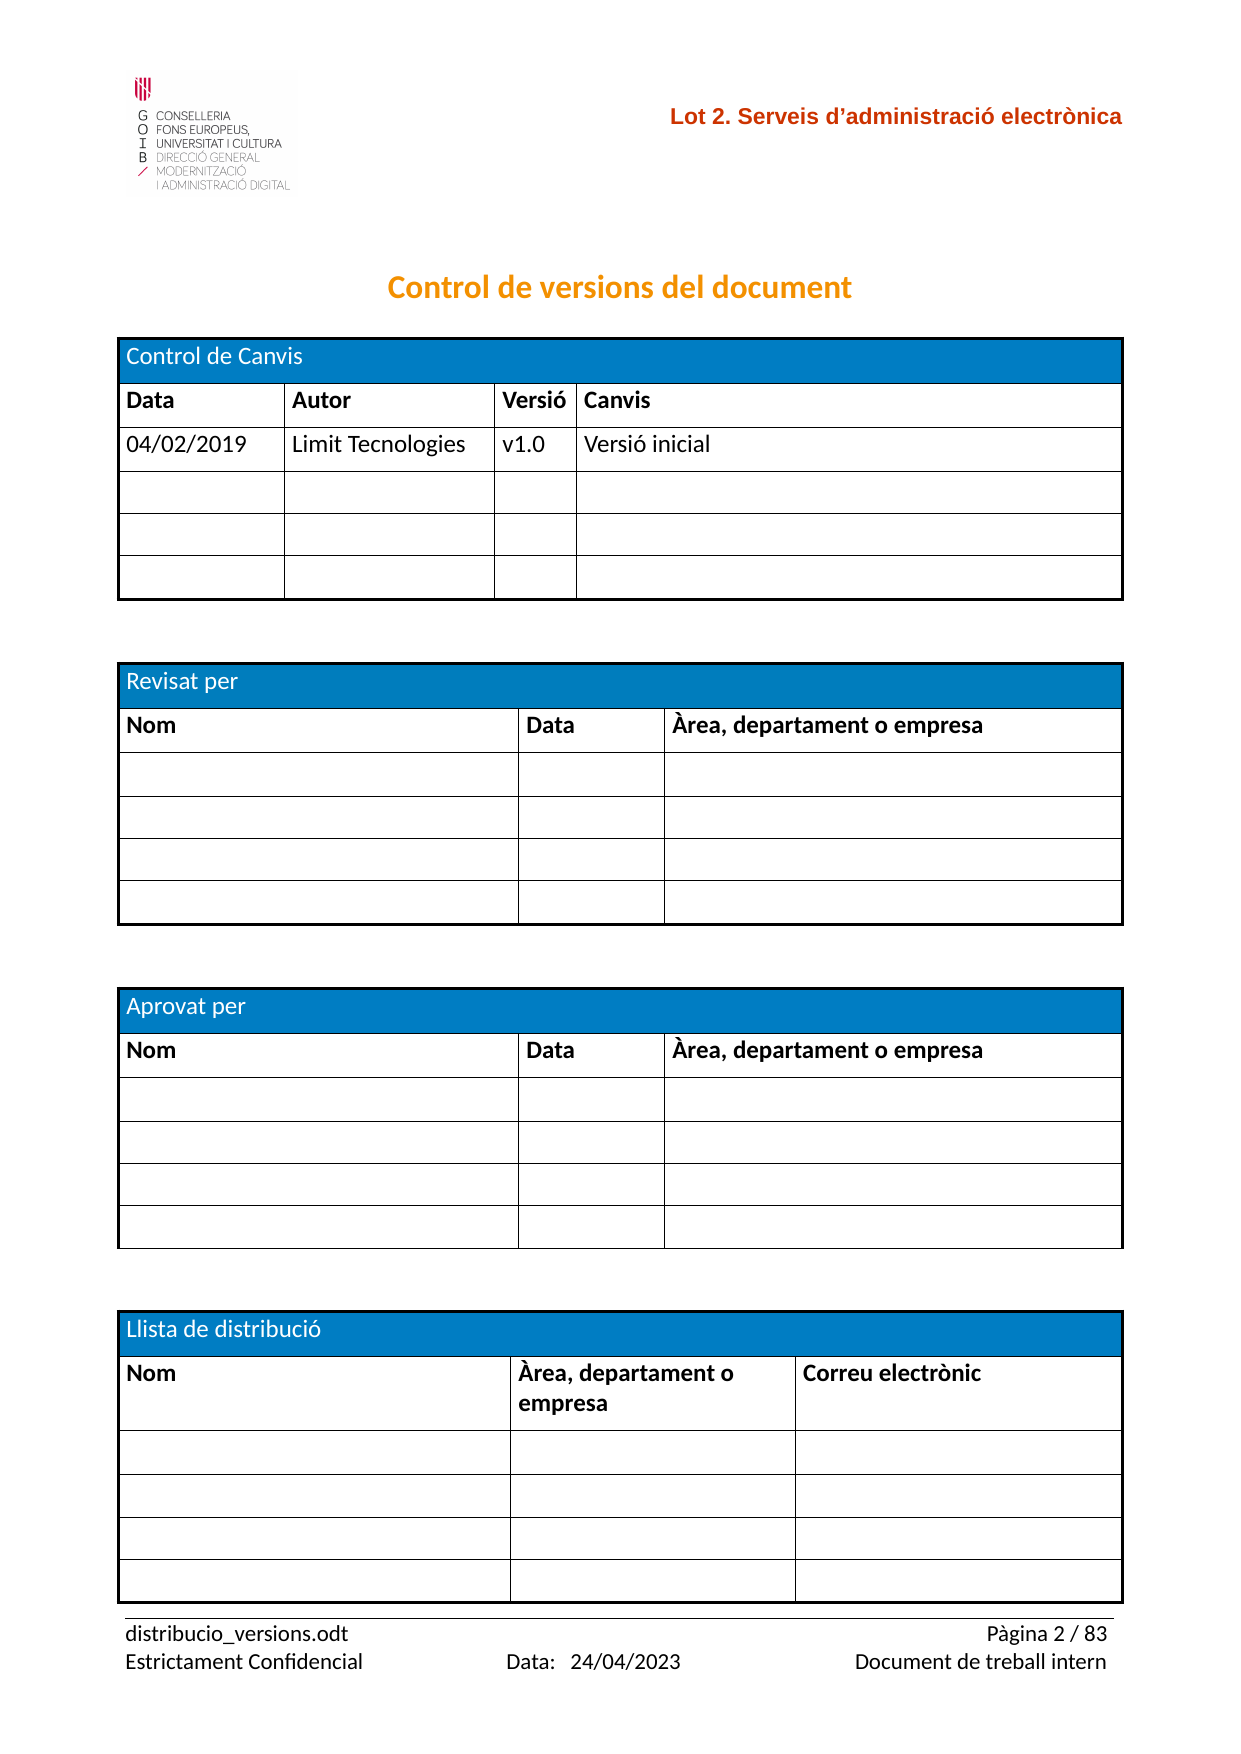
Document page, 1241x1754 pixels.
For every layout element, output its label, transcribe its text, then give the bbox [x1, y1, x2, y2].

table_cell [796, 1518, 1121, 1559]
table_cell [285, 472, 494, 513]
table_header Aprovat per [120, 990, 1121, 1033]
table_cell [120, 1164, 518, 1205]
table_cell [665, 881, 1121, 922]
table_cell [120, 839, 518, 880]
table_cell [120, 881, 518, 922]
subtitle Control de versions del document [118, 266, 1122, 307]
table_cell [519, 753, 664, 796]
table_cell [495, 472, 576, 513]
table_cell Àrea, departament o empresa [665, 709, 1121, 752]
table_cell [519, 1078, 664, 1121]
table_cell [495, 556, 576, 597]
table_cell [796, 1431, 1121, 1474]
table_cell [665, 753, 1121, 796]
table_cell [519, 839, 664, 880]
table_cell [120, 1518, 510, 1559]
table_cell v1.0 [495, 428, 576, 471]
table_cell [796, 1475, 1121, 1517]
table_header Control de Canvis [120, 340, 1121, 383]
table_cell Nom [120, 1034, 518, 1077]
table_cell Àrea, departament o empresa [665, 1034, 1121, 1077]
table_cell Data [519, 1034, 664, 1077]
table_cell [519, 1164, 664, 1205]
table_cell [285, 556, 494, 597]
table_cell [519, 797, 664, 838]
table_cell Data [519, 709, 664, 752]
table_cell Versió inicial [577, 428, 1121, 471]
table_cell [665, 797, 1121, 838]
table_cell [665, 1164, 1121, 1205]
table_cell [120, 1206, 518, 1247]
table_cell Nom [120, 1357, 510, 1430]
table_cell [665, 1078, 1121, 1121]
table_cell [511, 1475, 795, 1517]
table_cell Limit Tecnologies [285, 428, 494, 471]
table_cell Data [120, 384, 284, 427]
table_cell Versió [495, 384, 576, 427]
table_cell [120, 1122, 518, 1163]
table_cell [285, 514, 494, 555]
table_cell [120, 1475, 510, 1517]
table_cell Nom [120, 709, 518, 752]
table_cell [519, 1122, 664, 1163]
table_cell [511, 1518, 795, 1559]
table_cell [665, 839, 1121, 880]
table_cell Autor [285, 384, 494, 427]
table_cell [519, 881, 664, 922]
table_cell [495, 514, 576, 555]
table_cell [511, 1560, 795, 1601]
table_cell Àrea, departament o empresa [511, 1357, 795, 1430]
table_cell [519, 1206, 664, 1247]
table_cell [120, 1078, 518, 1121]
picture [126, 70, 299, 197]
table_cell [796, 1560, 1121, 1601]
table_cell 04/02/2019 [120, 428, 284, 471]
table_cell [120, 556, 284, 597]
table_cell [577, 472, 1121, 513]
table_cell Correu electrònic [796, 1357, 1121, 1430]
table_cell [120, 1560, 510, 1601]
table_cell [120, 1431, 510, 1474]
table_cell [577, 514, 1121, 555]
table_cell [120, 514, 284, 555]
table_header Revisat per [120, 665, 1121, 708]
table_cell Canvis [577, 384, 1121, 427]
table_cell [120, 753, 518, 796]
table_cell [120, 472, 284, 513]
table_cell [577, 556, 1121, 597]
table_cell [665, 1122, 1121, 1163]
table_cell [511, 1431, 795, 1474]
table_cell [120, 797, 518, 838]
table_cell [665, 1206, 1121, 1247]
table_header Llista de distribució [120, 1313, 1121, 1356]
